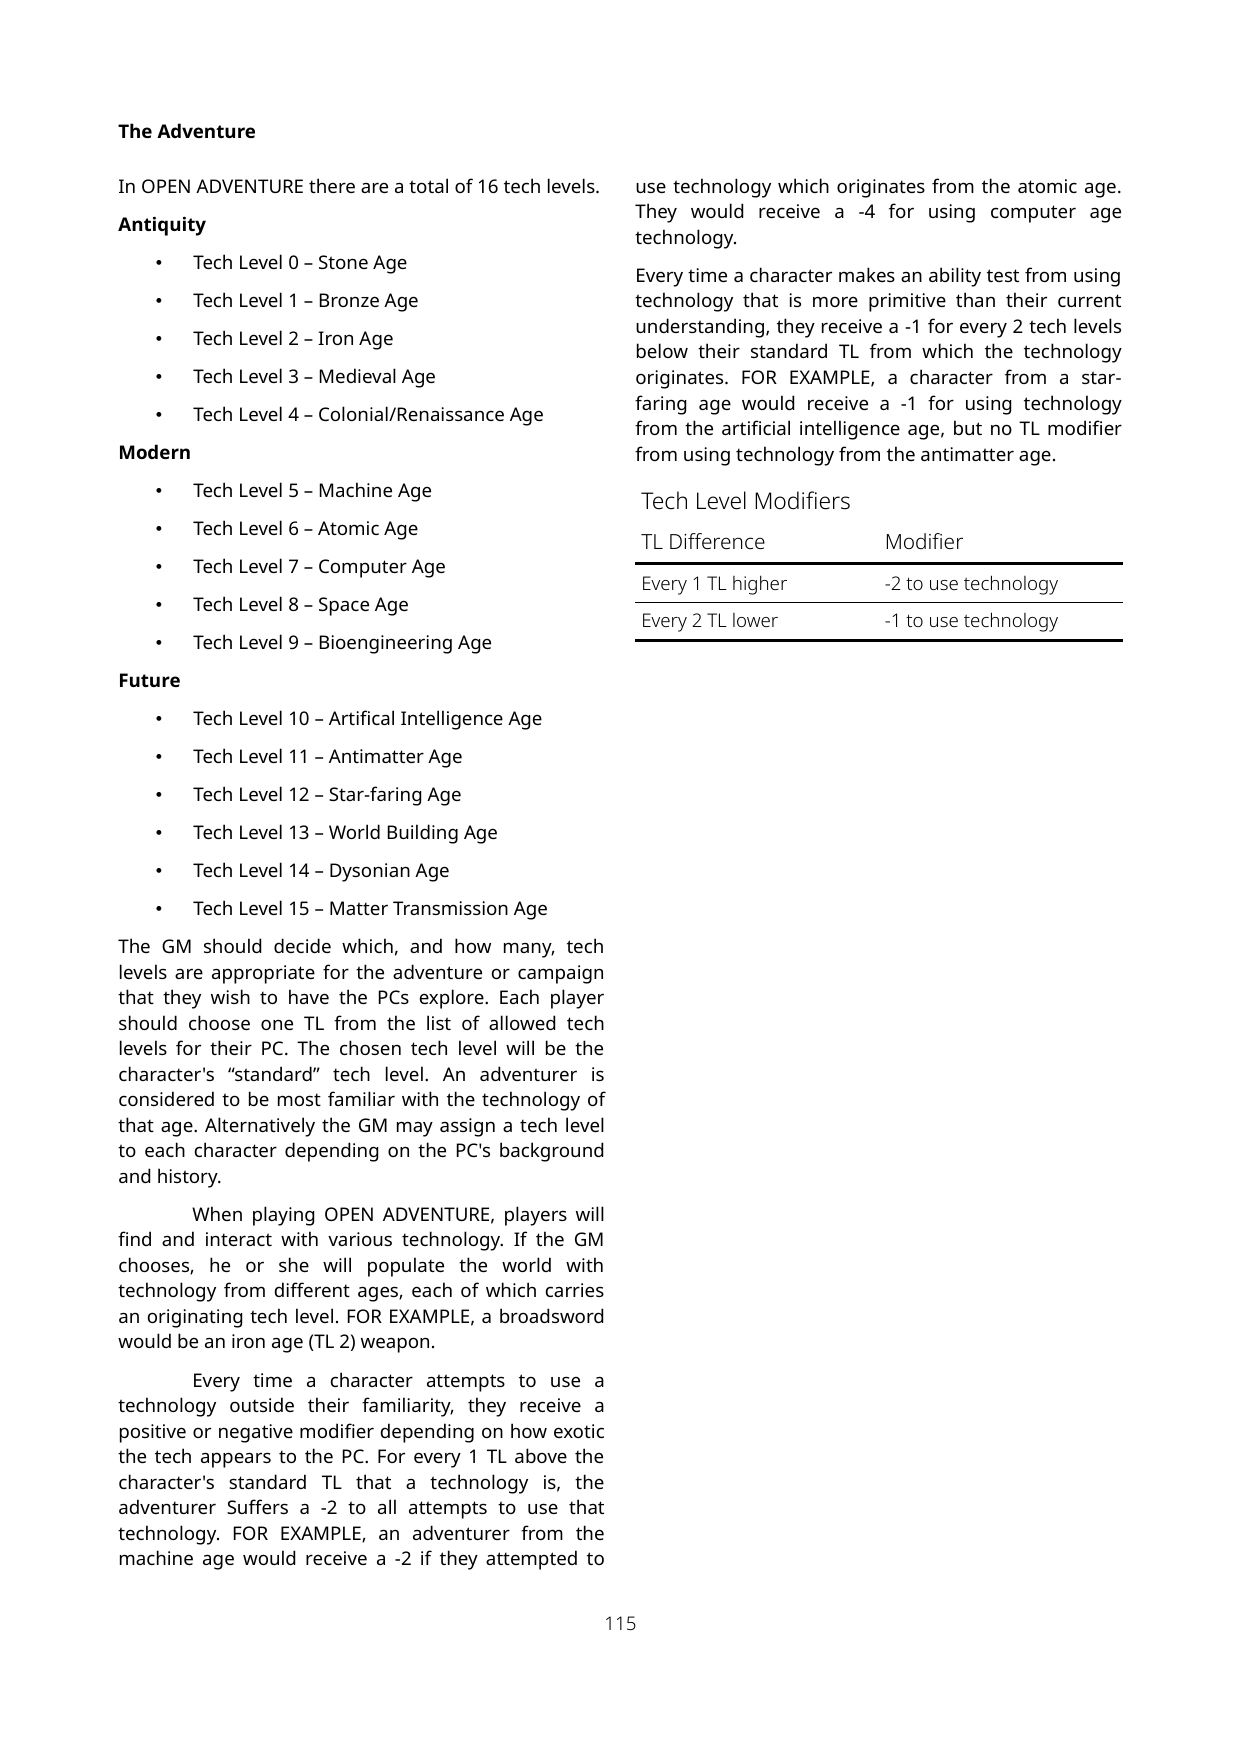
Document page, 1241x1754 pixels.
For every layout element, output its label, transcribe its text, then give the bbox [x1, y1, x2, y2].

table_cell Modifier [879, 522, 1122, 561]
list Tech Level 5 – Machine Age [156, 477, 605, 503]
list Tech Level 0 – Stone Age [156, 249, 605, 275]
table_header Tech Level Modifiers [635, 479, 1122, 522]
list Tech Level 3 – Medieval Age [156, 363, 605, 389]
table_cell -2 to use technology [879, 565, 1122, 602]
list Tech Level 13 – World Building Age [156, 819, 605, 845]
list Tech Level 10 – Artifical Intelligence Age [156, 705, 605, 731]
text use technology which originates from the atomic age. They would receive a -4 for using computer age technology. [635, 173, 1122, 250]
list Tech Level 12 – Star-faring Age [156, 781, 605, 807]
text Every time a character makes an ability test from using technology that is more primitive than their current understanding, they receive a -1 for every 2 tech levels below their standard TL from which the technology originates. FOR EXAMPLE, a character from a star-faring age would receive a -1 for using technology from the artificial intelligence age, but no TL modifier from using technology from the antimatter age. [635, 262, 1122, 466]
table_cell -1 to use technology [879, 603, 1122, 639]
text Antiquity [118, 211, 605, 237]
table_cell TL Difference [635, 522, 879, 561]
table_cell Every 2 TL lower [635, 603, 879, 639]
text In OPEN ADVENTURE there are a total of 16 tech levels. [118, 173, 605, 199]
list Tech Level 2 – Iron Age [156, 325, 605, 351]
list Tech Level 6 – Atomic Age [156, 515, 605, 541]
list Tech Level 4 – Colonial/Renaissance Age [156, 401, 605, 427]
list Tech Level 1 – Bronze Age [156, 287, 605, 313]
list Tech Level 15 – Matter Transmission Age [156, 896, 605, 921]
list Tech Level 8 – Space Age [156, 591, 605, 617]
text Every time a character attempts to use a technology outside their familiarity, they receive a positive or negative modifier depending on how exotic the tech appears to the PC. For every 1 TL above the character's standard TL that a technology is, the adventurer Suffers a -2 to all attempts to use that technology. FOR EXAMPLE, an adventurer from the machine age would receive a -2 if they attempted to [118, 1367, 605, 1571]
text Future [118, 667, 605, 693]
list Tech Level 14 – Dysonian Age [156, 857, 605, 883]
list Tech Level 11 – Antimatter Age [156, 743, 605, 769]
text When playing OPEN ADVENTURE, players will find and interact with various technology. If the GM chooses, he or she will populate the world with technology from different ages, each of which carries an originating tech level. FOR EXAMPLE, a broadsword would be an iron age (TL 2) weapon. [118, 1201, 605, 1354]
list Tech Level 9 – Bioengineering Age [156, 629, 605, 655]
text Modern [118, 439, 605, 465]
text The GM should decide which, and how many, tech levels are appropriate for the adventure or campaign that they wish to have the PCs explore. Each player should choose one TL from the list of allowed tech levels for their PC. The chosen tech level will be the character's “standard” tech level. An adventurer is considered to be most familiar with the technology of that age. Alternatively the GM may assign a tech level to each character depending on the PC's background and history. [118, 933, 605, 1189]
table_cell Every 1 TL higher [635, 565, 879, 602]
list Tech Level 7 – Computer Age [156, 553, 605, 579]
